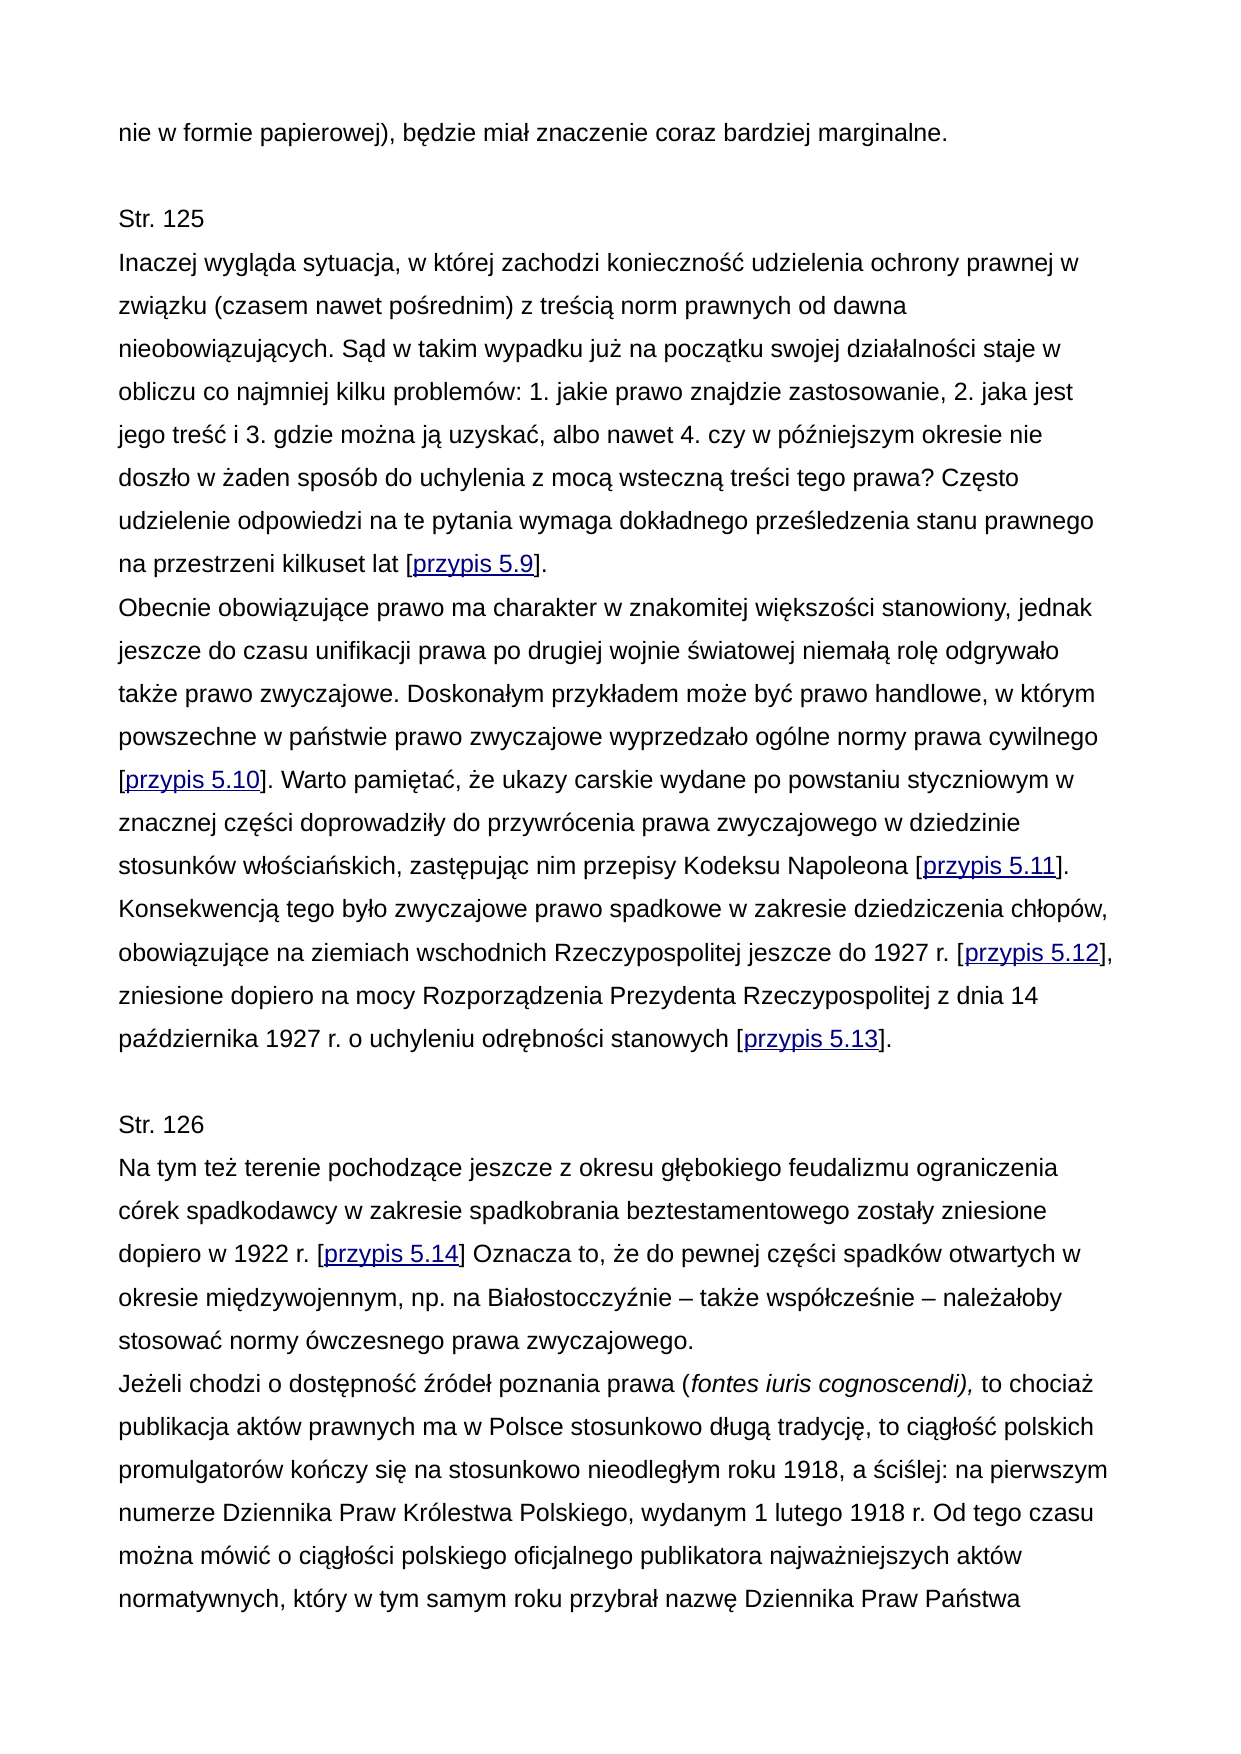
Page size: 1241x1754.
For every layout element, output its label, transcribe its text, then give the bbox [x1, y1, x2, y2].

text Na tym też terenie pochodzące jeszcze z okresu głębokiego feudalizmu ograniczenia córek spadkodawcy w zakresie spadkobrania beztestamentowego zostały zniesione dopiero w 1922 r. [przypis 5.14] Oznacza to, że do pewnej części spadków otwartych w okresie międzywojennym, np. na Białostocczyźnie – także współcześnie – należałoby stosować normy ówczesnego prawa zwyczajowego. [118, 1153, 1122, 1354]
text Obecnie obowiązujące prawo ma charakter w znakomitej większości stanowiony, jednak jeszcze do czasu unifikacji prawa po drugiej wojnie światowej niemałą rolę odgrywało także prawo zwyczajowe. Doskonałym przykładem może być prawo handlowe, w którym powszechne w państwie prawo zwyczajowe wyprzedzało ogólne normy prawa cywilnego [przypis 5.10]. Warto pamiętać, że ukazy carskie wydane po powstaniu styczniowym w znacznej części doprowadziły do przywrócenia prawa zwyczajowego w dziedzinie stosunków włościańskich, zastępując nim przepisy Kodeksu Napoleona [przypis 5.11]. Konsekwencją tego było zwyczajowe prawo spadkowe w zakresie dziedziczenia chłopów, obowiązujące na ziemiach wschodnich Rzeczypospolitej jeszcze do 1927 r. [przypis 5.12], zniesione dopiero na mocy Rozporządzenia Prezydenta Rzeczypospolitej z dnia 14 października 1927 r. o uchyleniu odrębności stanowych [przypis 5.13]. [118, 592, 1122, 1052]
text nie w formie papierowej), będzie miał znaczenie coraz bardziej marginalne. [118, 118, 1122, 147]
text Str. 125 [118, 204, 1122, 233]
text Inaczej wygląda sytuacja, w której zachodzi konieczność udzielenia ochrony prawnej w związku (czasem nawet pośrednim) z treścią norm prawnych od dawna nieobowiązujących. Sąd w takim wypadku już na początku swojej działalności staje w obliczu co najmniej kilku problemów: 1. jakie prawo znajdzie zastosowanie, 2. jaka jest jego treść i 3. gdzie można ją uzyskać, albo nawet 4. czy w późniejszym okresie nie doszło w żaden sposób do uchylenia z mocą wsteczną treści tego prawa? Często udzielenie odpowiedzi na te pytania wymaga dokładnego prześledzenia stanu prawnego na przestrzeni kilkuset lat [przypis 5.9]. [118, 247, 1122, 578]
text Jeżeli chodzi o dostępność źródeł poznania prawa (fontes iuris cognoscendi), to chociaż publikacja aktów prawnych ma w Polsce stosunkowo długą tradycję, to ciągłość polskich promulgatorów kończy się na stosunkowo nieodległym roku 1918, a ściślej: na pierwszym numerze Dziennika Praw Królestwa Polskiego, wydanym 1 lutego 1918 r. Od tego czasu można mówić o ciągłości polskiego oficjalnego publikatora najważniejszych aktów normatywnych, który w tym samym roku przybrał nazwę Dziennika Praw Państwa [118, 1369, 1122, 1613]
text Str. 126 [118, 1110, 1122, 1139]
